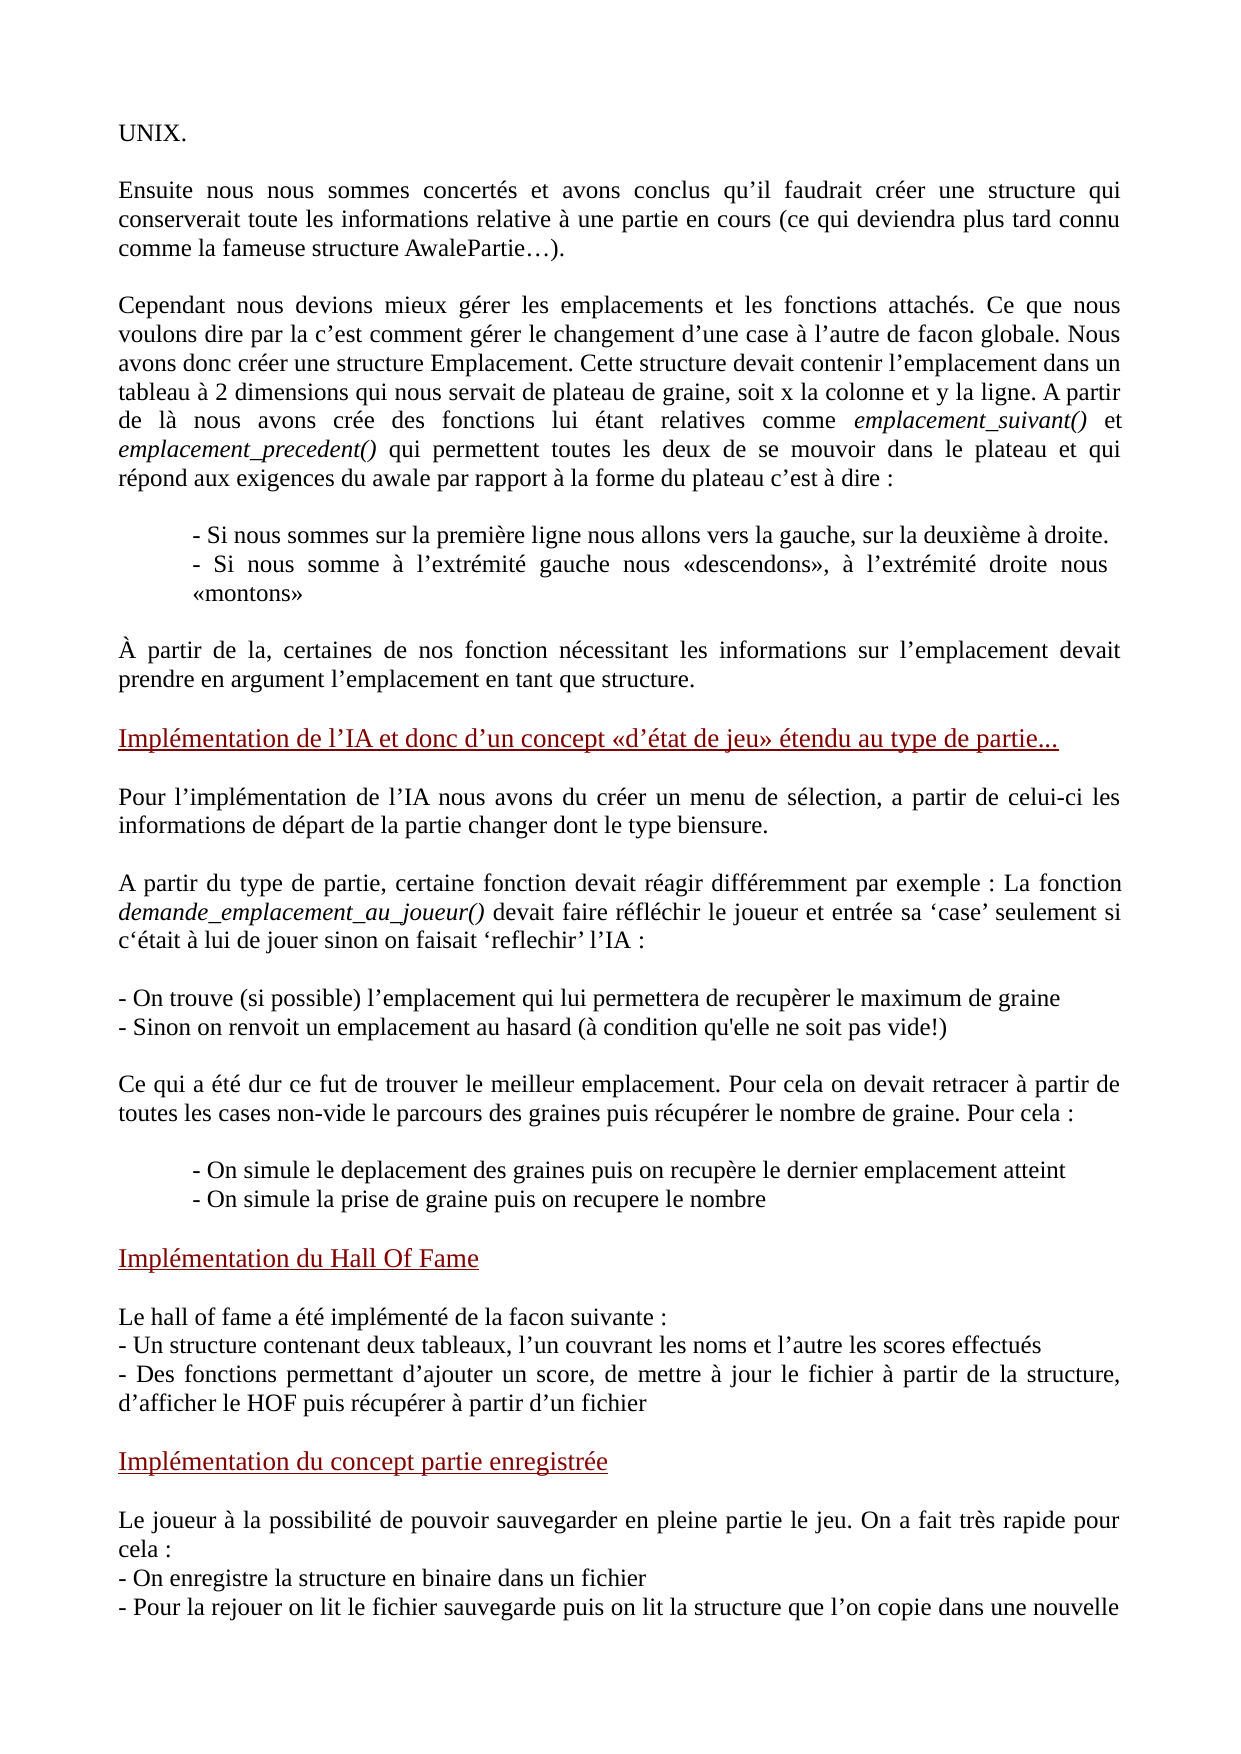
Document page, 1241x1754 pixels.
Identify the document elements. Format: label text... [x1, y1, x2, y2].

text À partir de la, certaines de nos fonction nécessitant les informations sur l’emplacement devait prendre en argument l’emplacement en tant que structure. [118, 636, 1122, 693]
text Pour l’implémentation de l’IA nous avons du créer un menu de sélection, a partir de celui-ci les informations de départ de la partie changer dont le type biensure. [118, 782, 1122, 839]
text Implémentation du Hall Of Fame [118, 1242, 1122, 1273]
text Implémentation du concept partie enregistrée [118, 1445, 1122, 1477]
text UNIX. [118, 118, 1122, 147]
text - Un structure contenant deux tableaux, l’un couvrant les noms et l’autre les scores effectués [118, 1330, 1122, 1359]
text - Pour la rejouer on lit le fichier sauvegarde puis on lit la structure que l’on copie dans une nouvelle [118, 1592, 1122, 1620]
text Ensuite nous nous sommes concertés et avons conclus qu’il faudrait créer une structure qui conserverait toute les informations relative à une partie en cours (ce qui deviendra plus tard connu comme la fameuse structure AwalePartie…). [118, 176, 1122, 262]
text A partir du type de partie, certaine fonction devait réagir différemment par exemple : La fonction demande_emplacement_au_joueur() devait faire réfléchir le joueur et entrée sa ‘case’ seulement si c‘était à lui de jouer sinon on faisait ‘reflechir’ l’IA : [118, 868, 1122, 954]
text - Si nous somme à l’extrémité gauche nous «descendons», à l’extrémité droite nous «montons» [118, 549, 1122, 607]
text - Sinon on renvoit un emplacement au hasard (à condition qu'elle ne soit pas vide!) [118, 1012, 1122, 1041]
text - On simule le deplacement des graines puis on recupère le dernier emplacement atteint [118, 1156, 1122, 1184]
text Le joueur à la possibilité de pouvoir sauvegarder en pleine partie le jeu. On a fait très rapide pour cela : [118, 1505, 1122, 1563]
text - On trouve (si possible) l’emplacement qui lui permettera de recupèrer le maximum de graine [118, 983, 1122, 1012]
text Ce qui a été dur ce fut de trouver le meilleur emplacement. Pour cela on devait retracer à partir de toutes les cases non-vide le parcours des graines puis récupérer le nombre de graine. Pour cela : [118, 1069, 1122, 1127]
text - Si nous sommes sur la première ligne nous allons vers la gauche, sur la deuxième à droite. [118, 521, 1122, 549]
text Implémentation de l’IA et donc d’un concept «d’état de jeu» étendu au type de partie... [118, 722, 1122, 753]
text - On simule la prise de graine puis on recupere le nombre [118, 1184, 1122, 1213]
text Cependant nous devions mieux gérer les emplacements et les fonctions attachés. Ce que nous voulons dire par la c’est comment gérer le changement d’une case à l’autre de facon globale. Nous avons donc créer une structure Emplacement. Cette structure devait contenir l’emplacement dans un tableau à 2 dimensions qui nous servait de plateau de graine, soit x la colonne et y la ligne. A partir de là nous avons crée des fonctions lui étant relatives comme emplacement_suivant() et emplacement_precedent() qui permettent toutes les deux de se mouvoir dans le plateau et qui répond aux exigences du awale par rapport à la forme du plateau c’est à dire : [118, 291, 1122, 492]
text - Des fonctions permettant d’ajouter un score, de mettre à jour le fichier à partir de la structure, d’afficher le HOF puis récupérer à partir d’un fichier [118, 1359, 1122, 1417]
text Le hall of fame a été implémenté de la facon suivante : [118, 1302, 1122, 1330]
text - On enregistre la structure en binaire dans un fichier [118, 1563, 1122, 1592]
